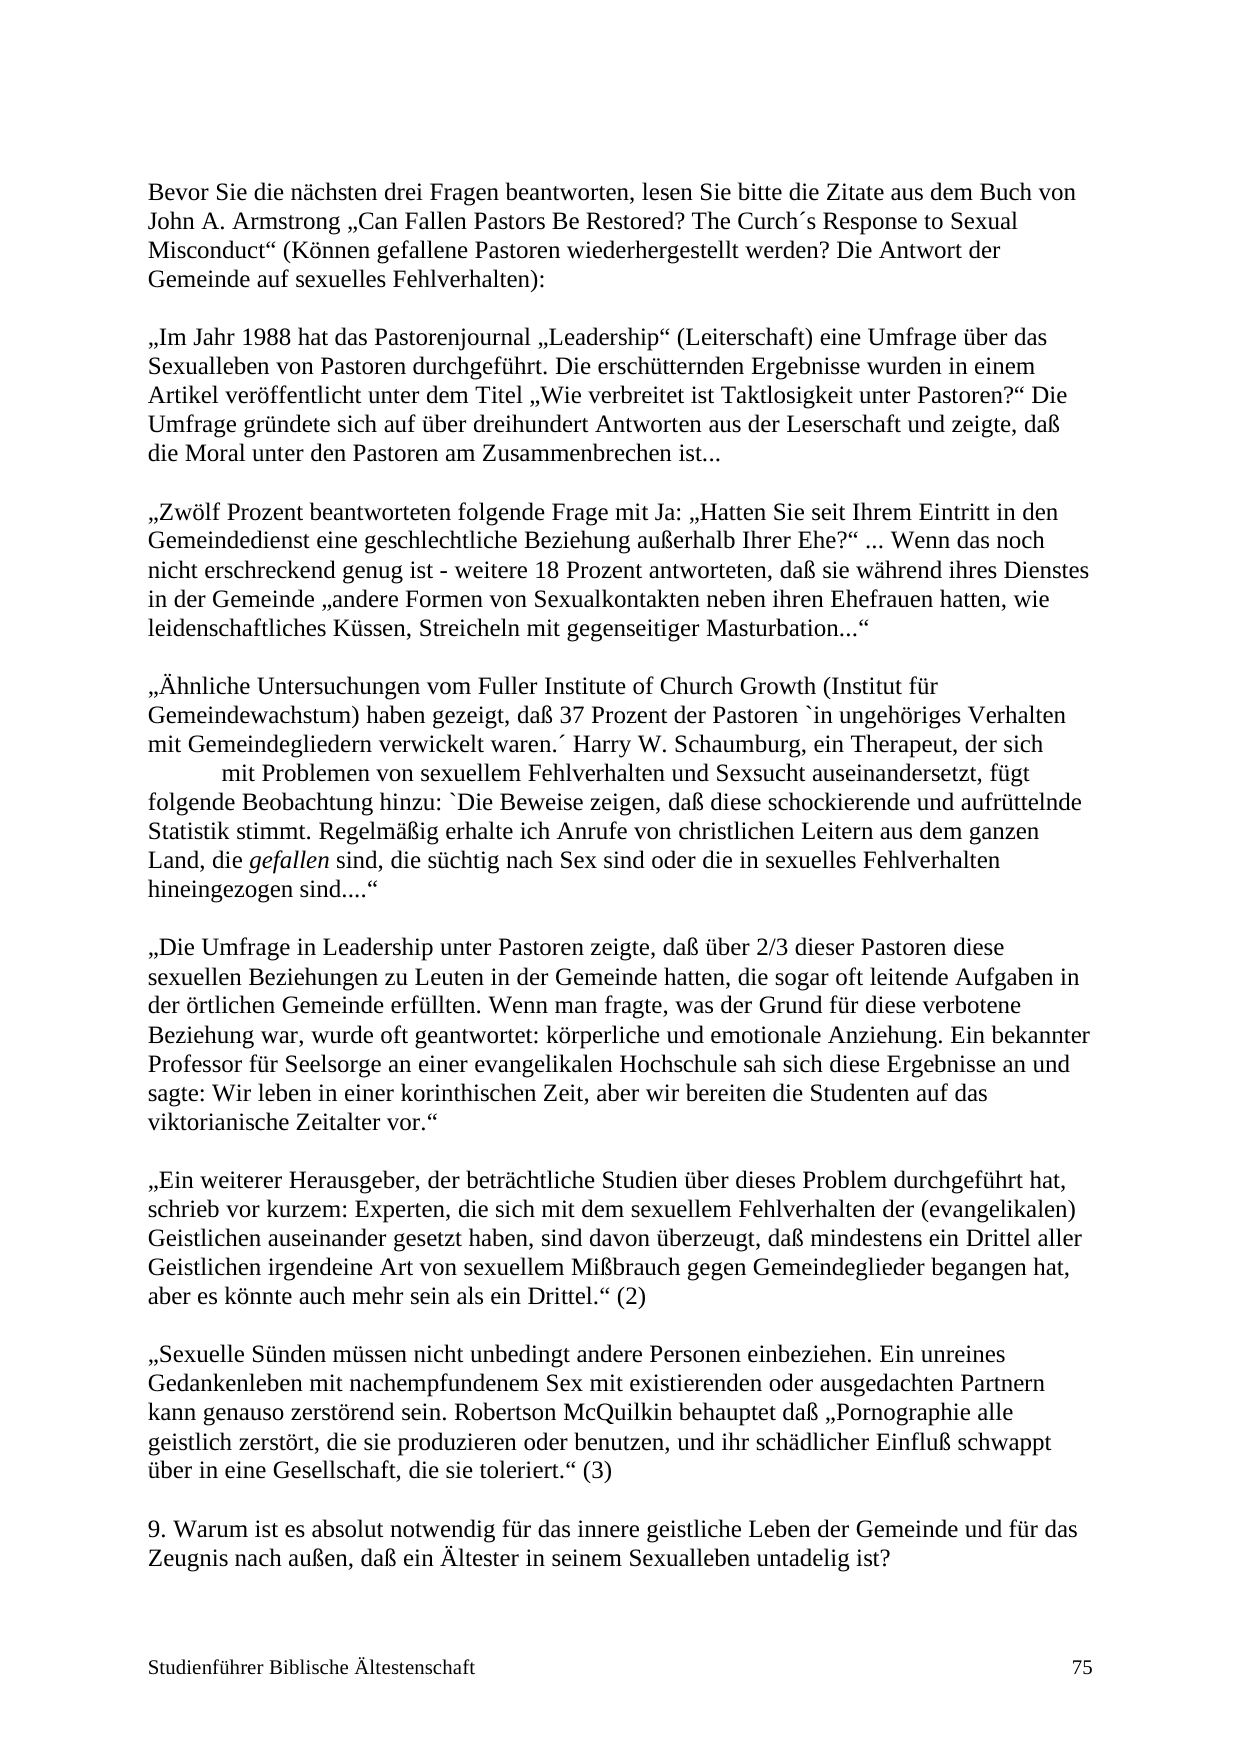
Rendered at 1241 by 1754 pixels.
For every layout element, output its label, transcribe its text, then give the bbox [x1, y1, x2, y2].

text „Zwölf Prozent beantworteten folgende Frage mit Ja: „Hatten Sie seit Ihrem Eintritt in den Gemeindedienst eine geschlechtliche Beziehung außerhalb Ihrer Ehe?“ ... Wenn das noch nicht erschreckend genug ist - weitere 18 Prozent antworteten, daß sie während ihres Dienstes in der Gemeinde „andere Formen von Sexualkontakten neben ihren Ehefrauen hatten, wie leidenschaftliches Küssen, Streicheln mit gegenseitiger Masturbation...“ [148, 496, 1093, 642]
text Bevor Sie die nächsten drei Fragen beantworten, lesen Sie bitte die Zitate aus dem Buch von John A. Armstrong „Can Fallen Pastors Be Restored? The Curch´s Response to Sexual Misconduct“ (Können gefallene Pastoren wiederhergestellt werden? Die Antwort der Gemeinde auf sexuelles Fehlverhalten): [148, 177, 1093, 293]
text „Ein weiterer Herausgeber, der beträchtliche Studien über dieses Problem durchgeführt hat, schrieb vor kurzem: Experten, die sich mit dem sexuellem Fehlverhalten der (evangelikalen) Geistlichen auseinander gesetzt haben, sind davon überzeugt, daß mindestens ein Drittel aller Geistlichen irgendeine Art von sexuellem Mißbrauch gegen Gemeindeglieder begangen hat, aber es könnte auch mehr sein als ein Drittel.“ (2) [148, 1165, 1093, 1310]
text „Die Umfrage in Leadership unter Pastoren zeigte, daß über 2/3 dieser Pastoren diese sexuellen Beziehungen zu Leuten in der Gemeinde hatten, die sogar oft leitende Aufgaben in der örtlichen Gemeinde erfüllten. Wenn man fragte, was der Grund für diese verbotene Beziehung war, wurde oft geantwortet: körperliche und emotionale Anziehung. Ein bekannter Professor für Seelsorge an einer evangelikalen Hochschule sah sich diese Ergebnisse an und sagte: Wir leben in einer korinthischen Zeit, aber wir bereiten die Studenten auf das viktorianische Zeitalter vor.“ [148, 932, 1093, 1136]
text „Sexuelle Sünden müssen nicht unbedingt andere Personen einbeziehen. Ein unreines Gedankenleben mit nachempfundenem Sex mit existierenden oder ausgedachten Partnern kann genauso zerstörend sein. Robertson McQuilkin behauptet daß „Pornographie alle geistlich zerstört, die sie produzieren oder benutzen, und ihr schädlicher Einfluß schwappt über in eine Gesellschaft, die sie toleriert.“ (3) [148, 1339, 1093, 1484]
text „Ähnliche Untersuchungen vom Fuller Institute of Church Growth (Institut für Gemeindewachstum) haben gezeigt, daß 37 Prozent der Pastoren `in ungehöriges Verhalten mit Gemeindegliedern verwickelt waren.´ Harry W. Schaumburg, ein Therapeut, der sich mit Problemen von sexuellem Fehlverhalten und Sexsucht auseinandersetzt, fügt folgende Beobachtung hinzu: `Die Beweise zeigen, daß diese schockierende und aufrüttelnde Statistik stimmt. Regelmäßig erhalte ich Anrufe von christlichen Leitern aus dem ganzen Land, die gefallen sind, die süchtig nach Sex sind oder die in sexuelles Fehlverhalten hineingezogen sind....“ [148, 671, 1093, 903]
text „Im Jahr 1988 hat das Pastorenjournal „Leadership“ (Leiterschaft) eine Umfrage über das Sexualleben von Pastoren durchgeführt. Die erschütternden Ergebnisse wurden in einem Artikel veröffentlicht unter dem Titel „Wie verbreitet ist Taktlosigkeit unter Pastoren?“ Die Umfrage gründete sich auf über dreihundert Antworten aus der Leserschaft und zeigte, daß die Moral unter den Pastoren am Zusammenbrechen ist... [148, 322, 1093, 467]
text 9. Warum ist es absolut notwendig für das innere geistliche Leben der Gemeinde und für das Zeugnis nach außen, daß ein Ältester in seinem Sexualleben untadelig ist? [148, 1513, 1093, 1572]
